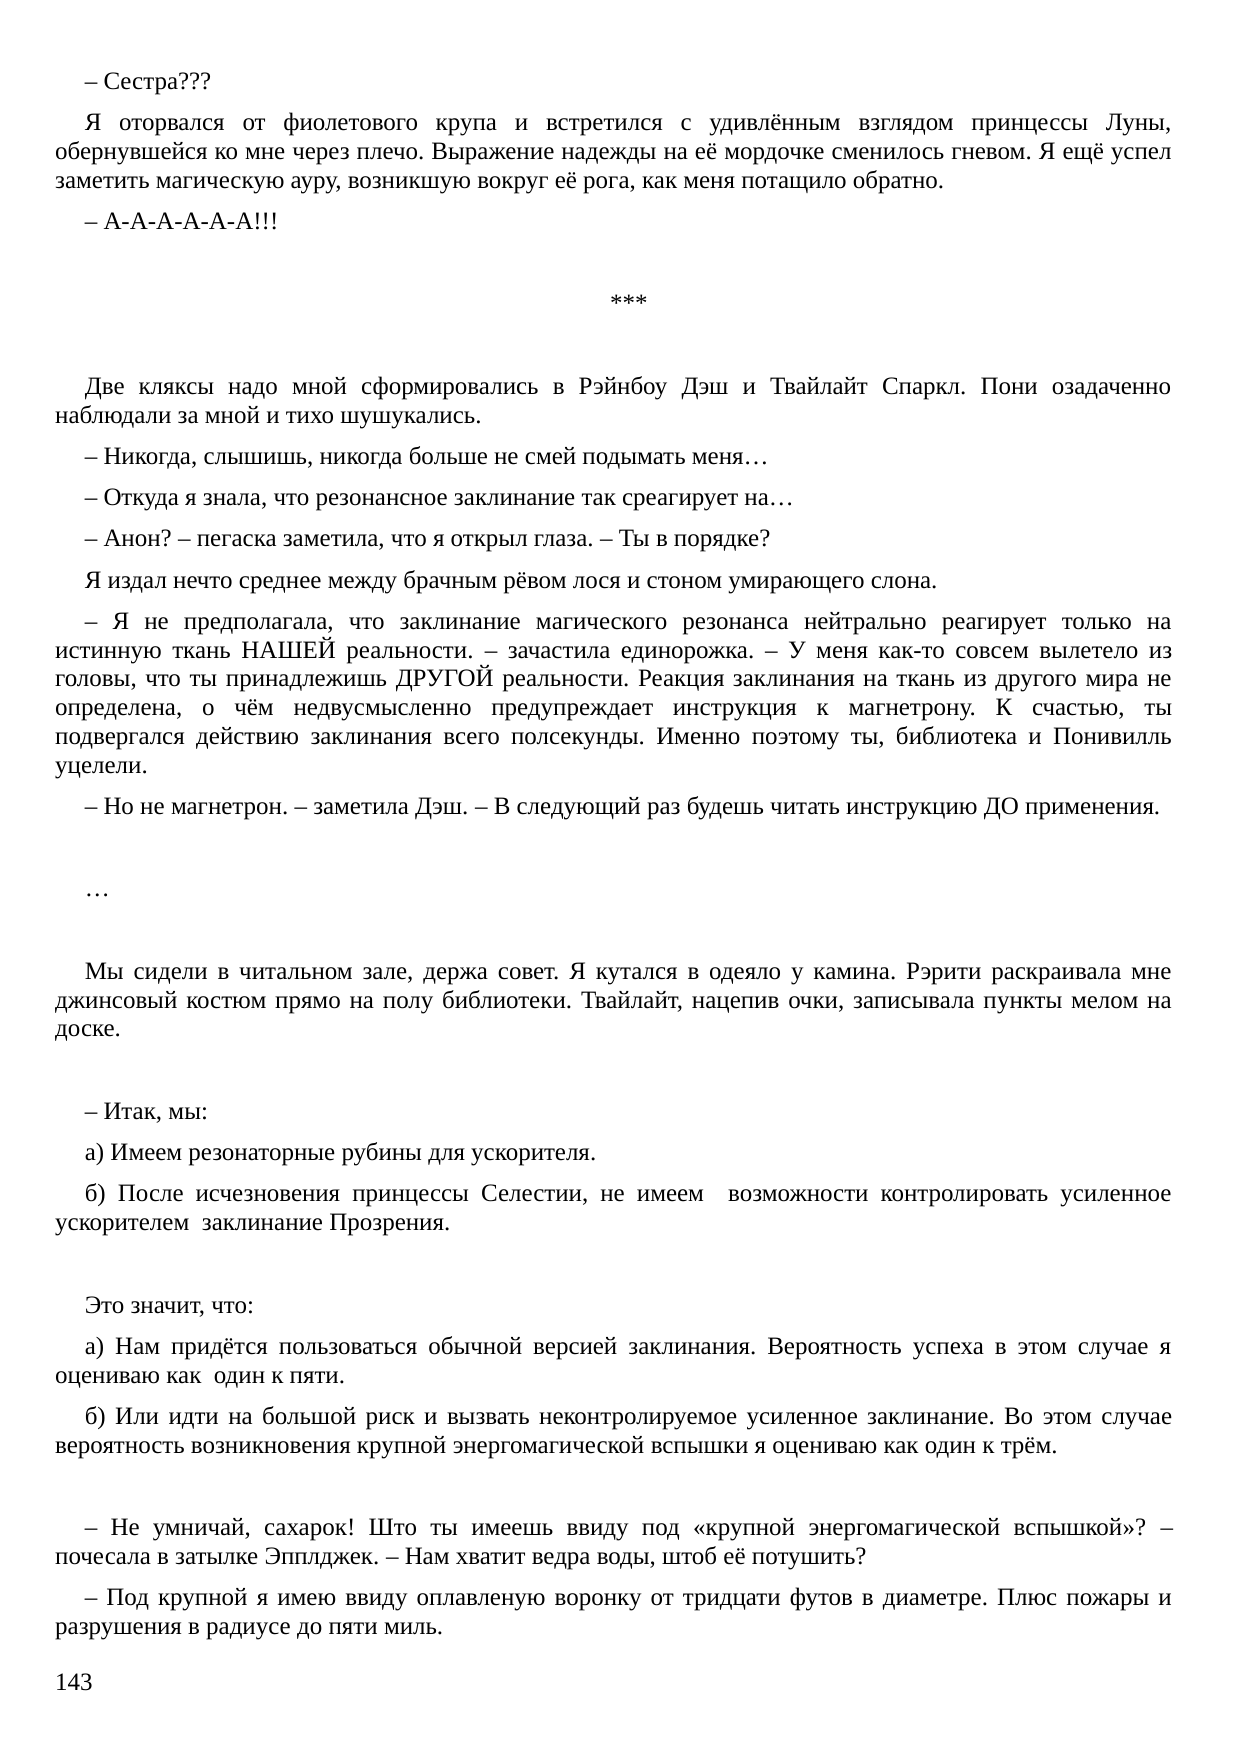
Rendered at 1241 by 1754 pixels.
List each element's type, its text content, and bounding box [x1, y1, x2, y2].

text … [55, 873, 1173, 902]
text – А-А-А-А-А-А!!! [55, 206, 1173, 235]
text а) Имеем резонаторные рубины для ускорителя. [55, 1137, 1173, 1166]
text – Я не предполагала, что заклинание магического резонанса нейтрально реагирует только на истинную ткань НАШЕЙ реальности. – зачастила единорожка. – У меня как-то совсем вылетело из головы, что ты принадлежишь ДРУГОЙ реальности. Реакция заклинания на ткань из другого мира не определена, о чём недвусмысленно предупреждает инструкция к магнетрону. К счастью, ты подвергался действию заклинания всего полсекунды. Именно поэтому ты, библиотека и Понивилль уцелели. [55, 606, 1173, 778]
text – Анон? – пегаска заметила, что я открыл глаза. – Ты в порядке? [55, 523, 1173, 552]
text Я издал нечто среднее между брачным рёвом лося и стоном умирающего слона. [55, 565, 1173, 593]
text Это значит, что: [55, 1290, 1173, 1318]
text б) Или идти на большой риск и вызвать неконтролируемое усиленное заклинание. Во этом случае вероятность возникновения крупной энергомагической вспышки я оцениваю как один к трём. [55, 1401, 1173, 1458]
text Две кляксы надо мной сформировались в Рэйнбоу Дэш и Твайлайт Спаркл. Пони озадаченно наблюдали за мной и тихо шушукались. [55, 371, 1173, 428]
text – Но не магнетрон. – заметила Дэш. – В следующий раз будешь читать инструкцию ДО применения. [55, 791, 1173, 820]
text *** [55, 288, 1173, 317]
text – Не умничай, сахарок! Што ты имеешь ввиду под «крупной энергомагической вспышкой»? – почесала в затылке Эпплджек. – Нам хватит ведра воды, штоб её потушить? [55, 1512, 1173, 1570]
text а) Нам придётся пользоваться обычной версией заклинания. Вероятность успеха в этом случае я оцениваю как один к пяти. [55, 1331, 1173, 1388]
text – Итак, мы: [55, 1096, 1173, 1125]
text – Никогда, слышишь, никогда больше не смей подымать меня… [55, 441, 1173, 470]
text б) После исчезновения принцессы Селестии, не имеем возможности контролировать усиленное ускорителем заклинание Прозрения. [55, 1178, 1173, 1236]
text Мы сидели в читальном зале, держа совет. Я кутался в одеяло у камина. Рэрити раскраивала мне джинсовый костюм прямо на полу библиотеки. Твайлайт, нацепив очки, записывала пункты мелом на доске. [55, 956, 1173, 1042]
text Я оторвался от фиолетового крупа и встретился с удивлённым взглядом принцессы Луны, обернувшейся ко мне через плечо. Выражение надежды на её мордочке сменилось гневом. Я ещё успел заметить магическую ауру, возникшую вокруг её рога, как меня потащило обратно. [55, 107, 1173, 193]
text – Откуда я знала, что резонансное заклинание так среагирует на… [55, 482, 1173, 511]
text – Сестра??? [55, 66, 1173, 95]
text – Под крупной я имею ввиду оплавленую воронку от тридцати футов в диаметре. Плюс пожары и разрушения в радиусе до пяти миль. [55, 1582, 1173, 1640]
